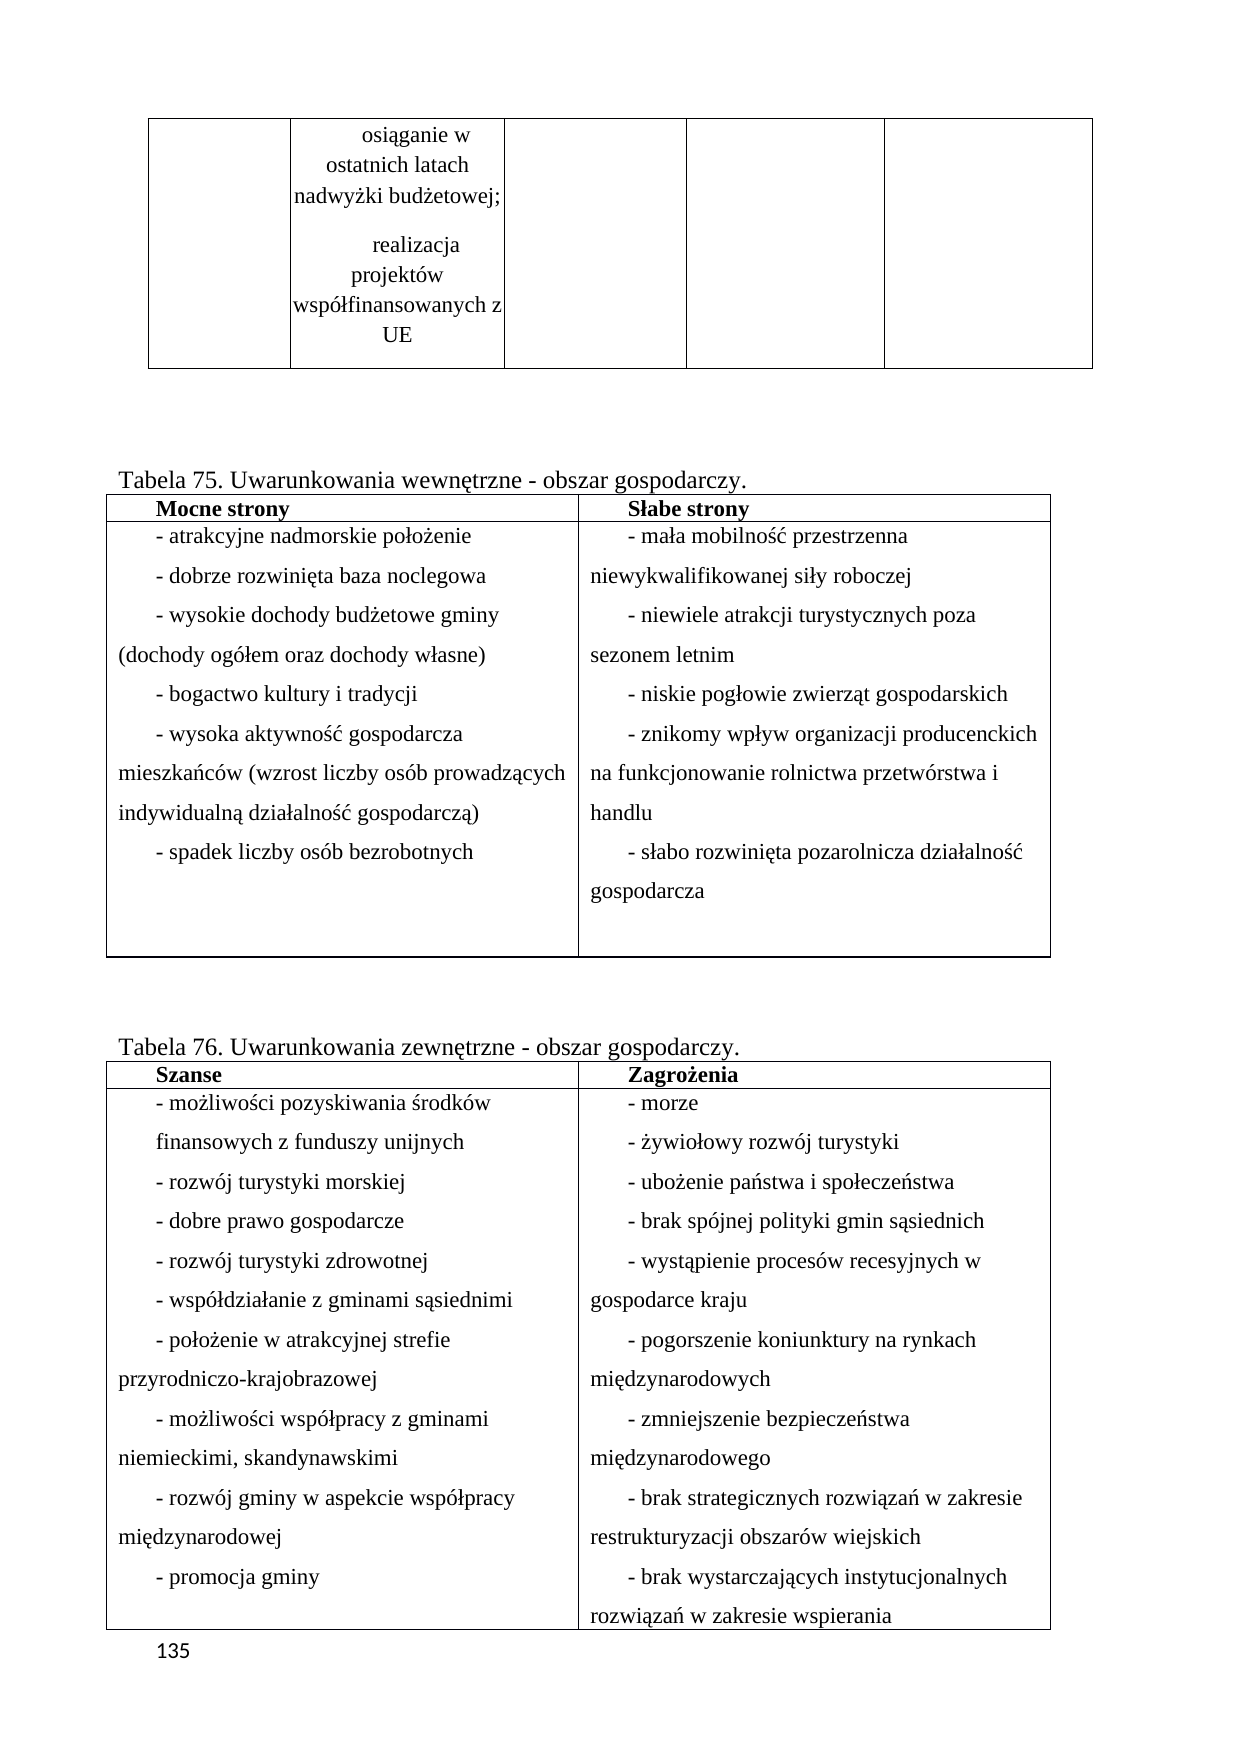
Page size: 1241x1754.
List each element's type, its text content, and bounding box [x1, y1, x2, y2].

table_cell - atrakcyjne nadmorskie położenie - dobrze rozwinięta baza noclegowa - wysokie dochody budżetowe gminy (dochody ogółem oraz dochody własne) - bogactwo kultury i tradycji - wysoka aktywność gospodarcza mieszkańców (wzrost liczby osób prowadzących indywidualną działalność gospodarczą) - spadek liczby osób bezrobotnych [107, 522, 578, 956]
table_cell [505, 119, 686, 368]
table_cell [149, 119, 290, 368]
table_cell [687, 119, 884, 368]
text Tabela 76. Uwarunkowania zewnętrzne - obszar gospodarczy. [118, 1032, 1122, 1061]
table_cell - morze - żywiołowy rozwój turystyki - ubożenie państwa i społeczeństwa - brak spójnej polityki gmin sąsiednich - wystąpienie procesów recesyjnych w gospodarce kraju - pogorszenie koniunktury na rynkach międzynarodowych - zmniejszenie bezpieczeństwa międzynarodowego - brak strategicznych rozwiązań w zakresie restrukturyzacji obszarów wiejskich - brak wystarczających instytucjonalnych rozwiązań w zakresie wspierania [579, 1089, 1050, 1628]
table_header Mocne strony [107, 495, 578, 521]
text Tabela 75. Uwarunkowania wewnętrzne - obszar gospodarczy. [118, 465, 1122, 494]
table_header Słabe strony [579, 495, 1050, 521]
table_cell - mała mobilność przestrzenna niewykwalifikowanej siły roboczej - niewiele atrakcji turystycznych poza sezonem letnim - niskie pogłowie zwierząt gospodarskich - znikomy wpływ organizacji producenckich na funkcjonowanie rolnictwa przetwórstwa i handlu - słabo rozwinięta pozarolnicza działalność gospodarcza [579, 522, 1050, 956]
table_cell - możliwości pozyskiwania środków finansowych z funduszy unijnych - rozwój turystyki morskiej - dobre prawo gospodarcze - rozwój turystyki zdrowotnej - współdziałanie z gminami sąsiednimi - położenie w atrakcyjnej strefie przyrodniczo-krajobrazowej - możliwości współpracy z gminami niemieckimi, skandynawskimi - rozwój gminy w aspekcie współpracy międzynarodowej - promocja gminy [107, 1089, 578, 1628]
table_header Szanse [107, 1062, 578, 1088]
table_header Zagrożenia [579, 1062, 1050, 1088]
table_cell osiąganie w ostatnich latach nadwyżki budżetowej; realizacja projektów współfinansowanych z UE [291, 119, 504, 368]
table_cell [885, 119, 1092, 368]
